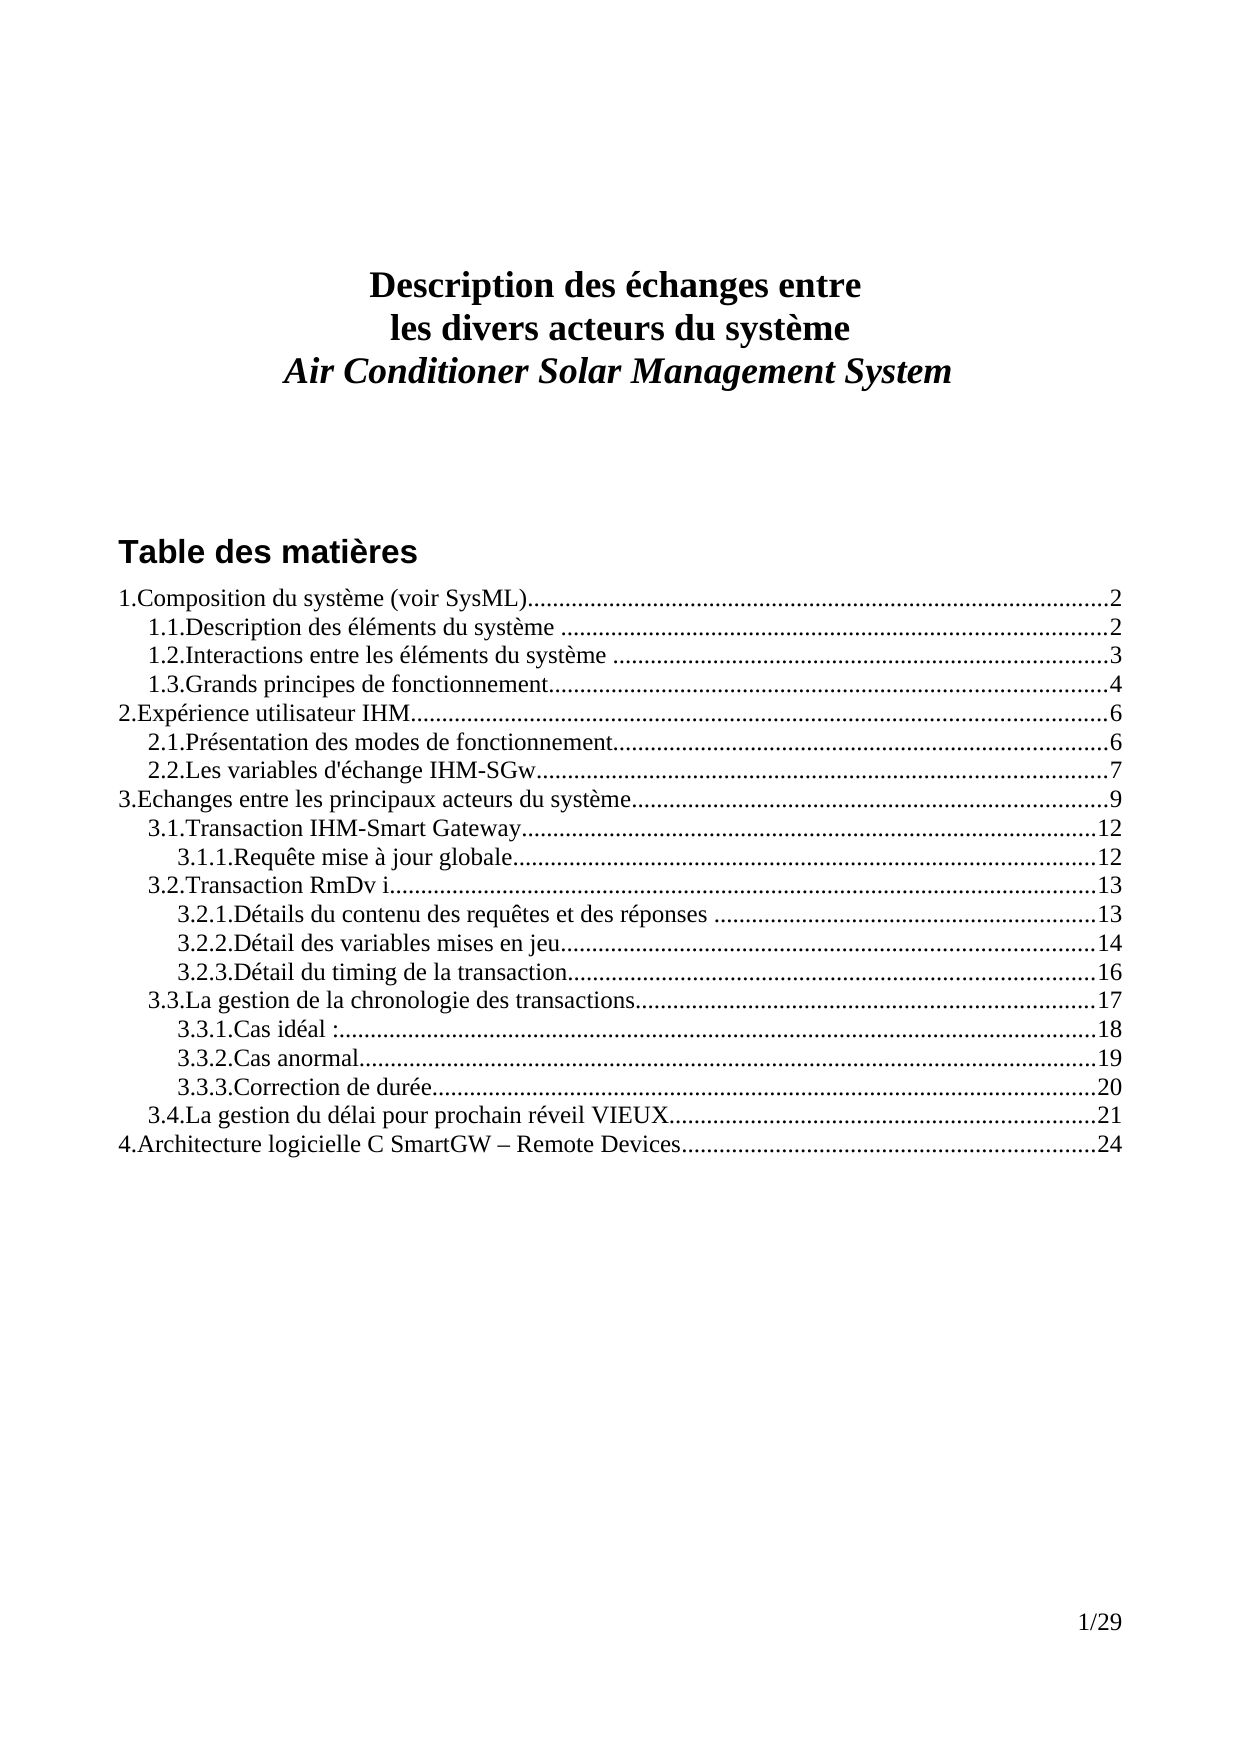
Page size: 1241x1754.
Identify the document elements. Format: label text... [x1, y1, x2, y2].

text 3.1.1.Requête mise à jour globale 12 [177, 842, 1122, 870]
text 1.1.Description des éléments du système 2 [148, 612, 1122, 640]
text Description des échanges entre [118, 263, 1122, 306]
text 3.3.2.Cas anormal 19 [177, 1043, 1122, 1072]
text 1.Composition du système (voir SysML) 2 [118, 583, 1122, 612]
text 2.2.Les variables d'échange IHM-SGw 7 [148, 755, 1122, 784]
subtitle Table des matières [118, 532, 1122, 570]
text 3.2.3.Détail du timing de la transaction 16 [177, 957, 1122, 985]
text 1.2.Interactions entre les éléments du système 3 [148, 640, 1122, 669]
text 3.3.La gestion de la chronologie des transactions 17 [148, 985, 1122, 1014]
text 4.Architecture logicielle C SmartGW – Remote Devices 24 [118, 1129, 1122, 1158]
text 3.3.1.Cas idéal : 18 [177, 1014, 1122, 1043]
text 3.3.3.Correction de durée 20 [177, 1072, 1122, 1100]
text 3.2.1.Détails du contenu des requêtes et des réponses 13 [177, 899, 1122, 928]
text les divers acteurs du système [118, 306, 1122, 349]
text 2.1.Présentation des modes de fonctionnement 6 [148, 727, 1122, 755]
text 3.2.Transaction RmDv i 13 [148, 870, 1122, 899]
text Air Conditioner Solar Management System [118, 349, 1122, 392]
text 3.1.Transaction IHM-Smart Gateway 12 [148, 813, 1122, 842]
text 3.Echanges entre les principaux acteurs du système 9 [118, 784, 1122, 813]
text 3.4.La gestion du délai pour prochain réveil VIEUX 21 [148, 1100, 1122, 1129]
text 2.Expérience utilisateur IHM 6 [118, 698, 1122, 727]
text 3.2.2.Détail des variables mises en jeu 14 [177, 928, 1122, 957]
text 1.3.Grands principes de fonctionnement 4 [148, 669, 1122, 698]
